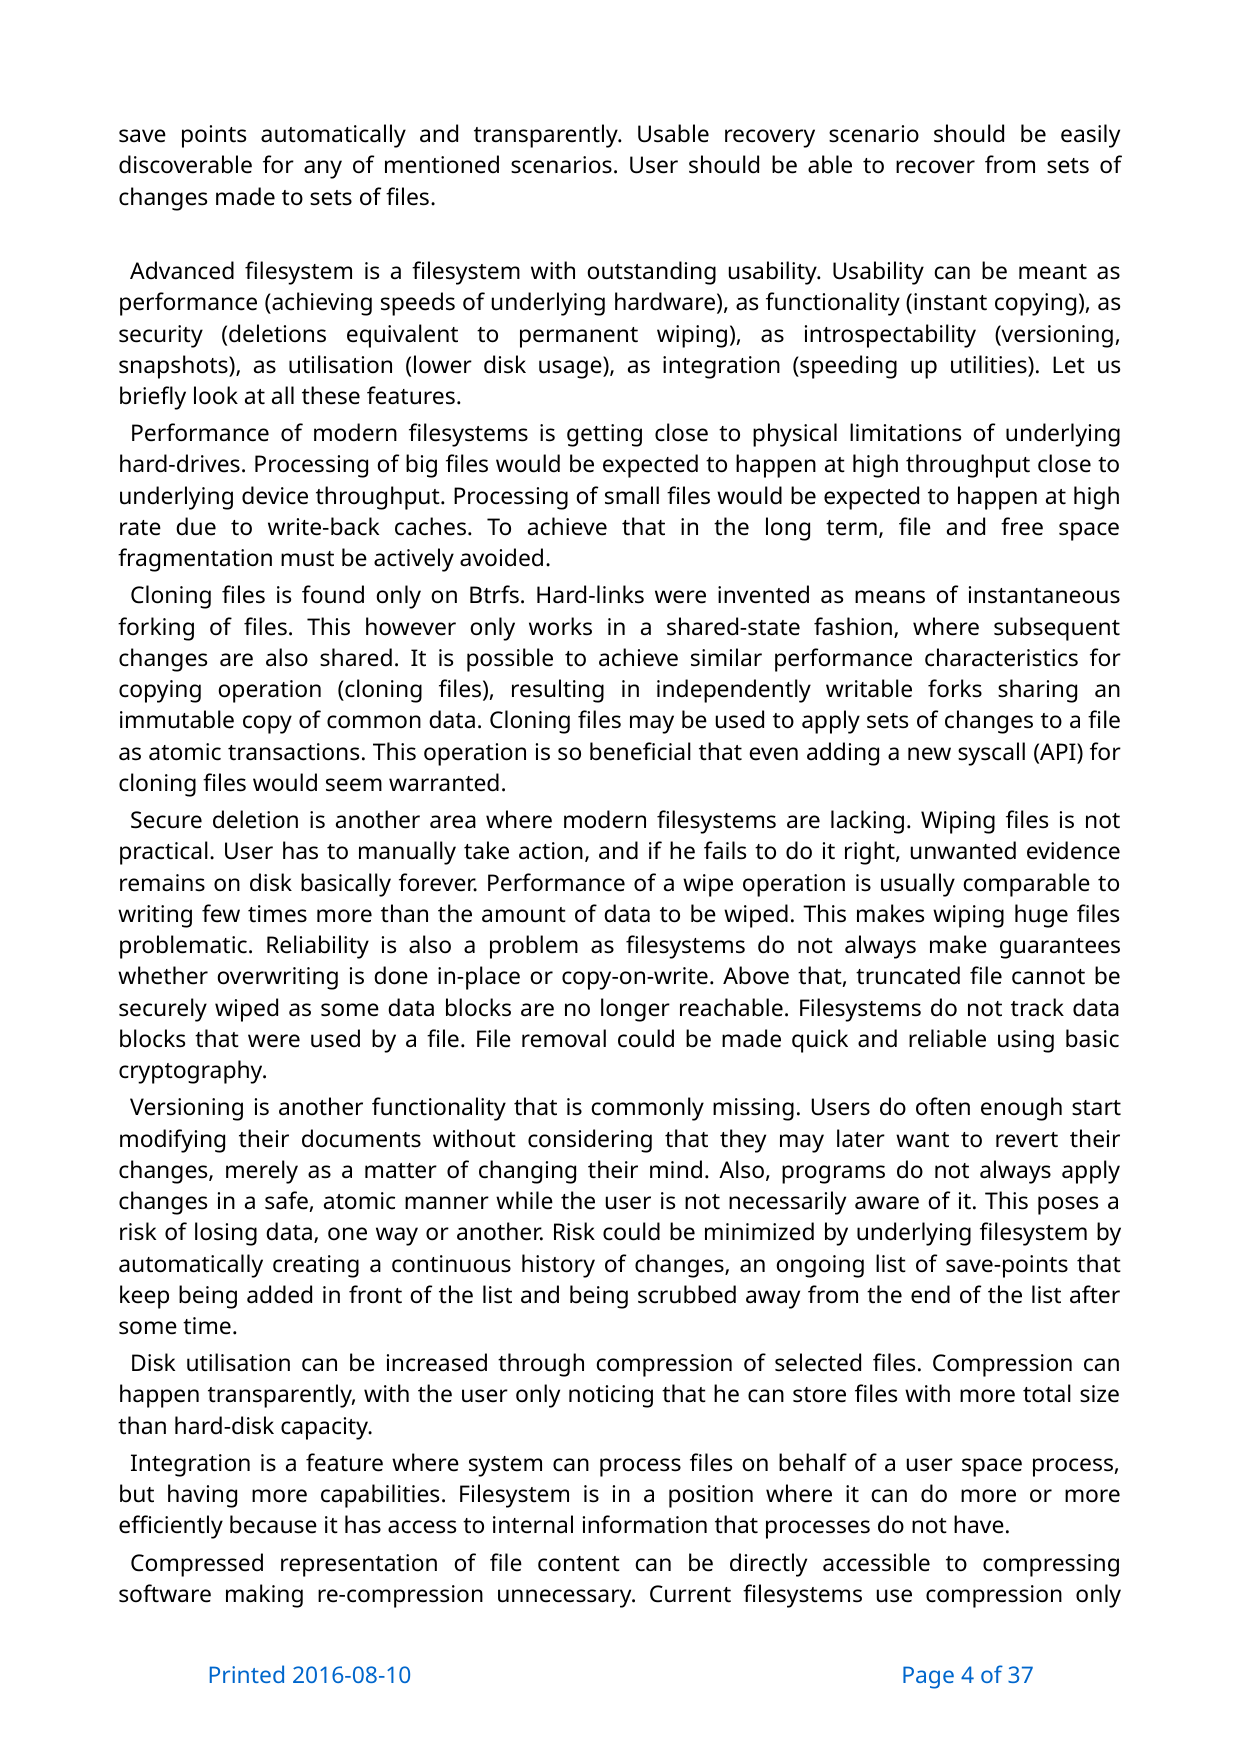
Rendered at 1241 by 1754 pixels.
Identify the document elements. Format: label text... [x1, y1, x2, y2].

text Compressed representation of file content can be directly accessible to compressing software making re-compression unnecessary. Current filesystems use compression only [118, 1547, 1122, 1609]
text Integration is a feature where system can process files on behalf of a user space process, but having more capabilities. Filesystem is in a position where it can do more or more efficiently because it has access to internal information that processes do not have. [118, 1447, 1122, 1541]
text Secure deletion is another area where modern filesystems are lacking. Wiping files is not practical. User has to manually take action, and if he fails to do it right, unwanted evidence remains on disk basically forever. Performance of a wipe operation is usually comparable to writing few times more than the amount of data to be wiped. This makes wiping huge files problematic. Reliability is also a problem as filesystems do not always make guarantees whether overwriting is done in-place or copy-on-write. Above that, truncated file cannot be securely wiped as some data blocks are no longer reachable. Filesystems do not track data blocks that were used by a file. File removal could be made quick and reliable using basic cryptography. [118, 804, 1122, 1085]
text Versioning is another functionality that is commonly missing. Users do often enough start modifying their documents without considering that they may later want to revert their changes, merely as a matter of changing their mind. Also, programs do not always apply changes in a safe, atomic manner while the user is not necessarily aware of it. This poses a risk of losing data, one way or another. Risk could be minimized by underlying filesystem by automatically creating a continuous history of changes, an ongoing list of save-points that keep being added in front of the list and being scrubbed away from the end of the list after some time. [118, 1091, 1122, 1341]
text save points automatically and transparently. Usable recovery scenario should be easily discoverable for any of mentioned scenarios. User should be able to recover from sets of changes made to sets of files. [118, 118, 1122, 212]
text Disk utilisation can be increased through compression of selected files. Compression can happen transparently, with the user only noticing that he can store files with more total size than hard-disk capacity. [118, 1347, 1122, 1441]
text Performance of modern filesystems is getting close to physical limitations of underlying hard-drives. Processing of big files would be expected to happen at high throughput close to underlying device throughput. Processing of small files would be expected to happen at high rate due to write-back caches. To achieve that in the long term, file and free space fragmentation must be actively avoided. [118, 417, 1122, 573]
text Advanced filesystem is a filesystem with outstanding usability. Usability can be meant as performance (achieving speeds of underlying hardware), as functionality (instant copying), as security (deletions equivalent to permanent wiping), as introspectability (versioning, snapshots), as utilisation (lower disk usage), as integration (speeding up utilities). Let us briefly look at all these features. [118, 255, 1122, 411]
text Cloning files is found only on Btrfs. Hard-links were invented as means of instantaneous forking of files. This however only works in a shared-state fashion, where subsequent changes are also shared. It is possible to achieve similar performance characteristics for copying operation (cloning files), resulting in independently writable forks sharing an immutable copy of common data. Cloning files may be used to apply sets of changes to a file as atomic transactions. This operation is so beneficial that even adding a new syscall (API) for cloning files would seem warranted. [118, 579, 1122, 798]
